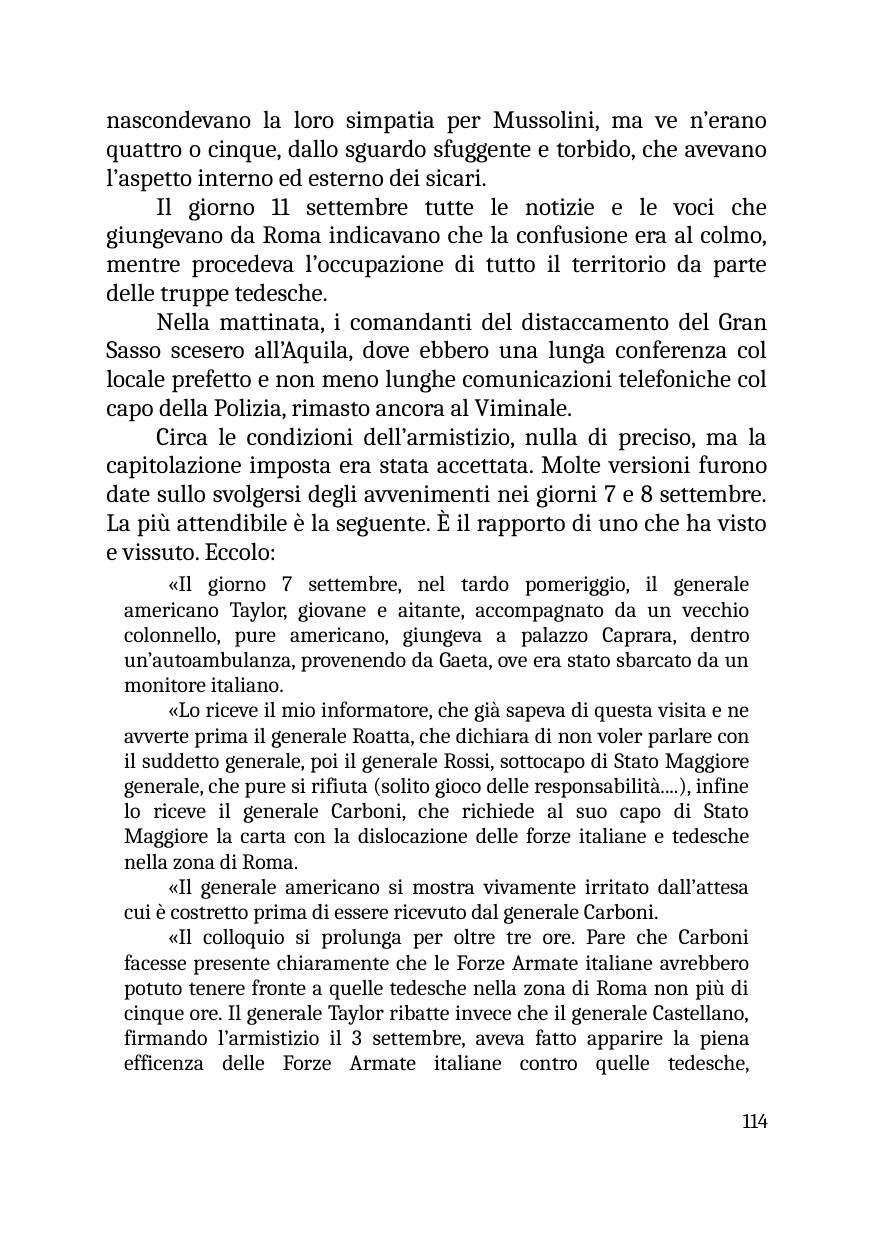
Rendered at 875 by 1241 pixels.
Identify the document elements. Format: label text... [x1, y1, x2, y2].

text Nella mattinata, i comandanti del distaccamento del Gran Sasso scesero all’Aquila, dove ebbero una lunga conferenza col locale prefetto e non meno lunghe comunicazioni telefoniche col capo della Polizia, rimasto ancora al Viminale. [106, 307, 768, 422]
text nascondevano la loro simpatia per Mussolini, ma ve n’erano quattro o cinque, dallo sguardo sfuggente e torbido, che avevano l’aspetto interno ed esterno dei sicari. [106, 106, 768, 192]
text «Il colloquio si prolunga per oltre tre ore. Pare che Carboni facesse presente chiaramente che le Forze Armate italiane avrebbero potuto tenere fronte a quelle tedesche nella zona di Roma non più di cinque ore. Il generale Taylor ribatte invece che il generale Castellano, firmando l’armistizio il 3 settembre, aveva fatto apparire la piena efficenza delle Forze Armate italiane contro quelle tedesche, [124, 925, 750, 1076]
text «Lo riceve il mio informatore, che già sapeva di questa visita e ne avverte prima il generale Roatta, che dichiara di non voler parlare con il suddetto generale, poi il generale Rossi, sottocapo di Stato Maggiore generale, che pure si rifiuta (solito gioco delle responsabilità....), infine lo riceve il generale Carboni, che richiede al suo capo di Stato Maggiore la carta con la dislocazione delle forze italiane e tedesche nella zona di Roma. [124, 698, 750, 875]
text Circa le condizioni dell’armistizio, nulla di preciso, ma la capitolazione imposta era stata accettata. Molte versioni furono date sullo svolgersi degli avvenimenti nei giorni 7 e 8 settembre. La più attendibile è la seguente. È il rapporto di uno che ha visto e vissuto. Eccolo: [106, 422, 768, 566]
text «Il giorno 7 settembre, nel tardo pomeriggio, il generale americano Taylor, giovane e aitante, accompagnato da un vecchio colonnello, pure americano, giungeva a palazzo Caprara, dentro un’autoambulanza, provenendo da Gaeta, ove era stato sbarcato da un monitore italiano. [124, 572, 750, 698]
text «Il generale americano si mostra vivamente irritato dall’attesa cui è costretto prima di essere ricevuto dal generale Carboni. [124, 875, 750, 925]
text Il giorno 11 settembre tutte le notizie e le voci che giungevano da Roma indicavano che la confusione era al colmo, mentre procedeva l’occupazione di tutto il territorio da parte delle truppe tedesche. [106, 192, 768, 307]
